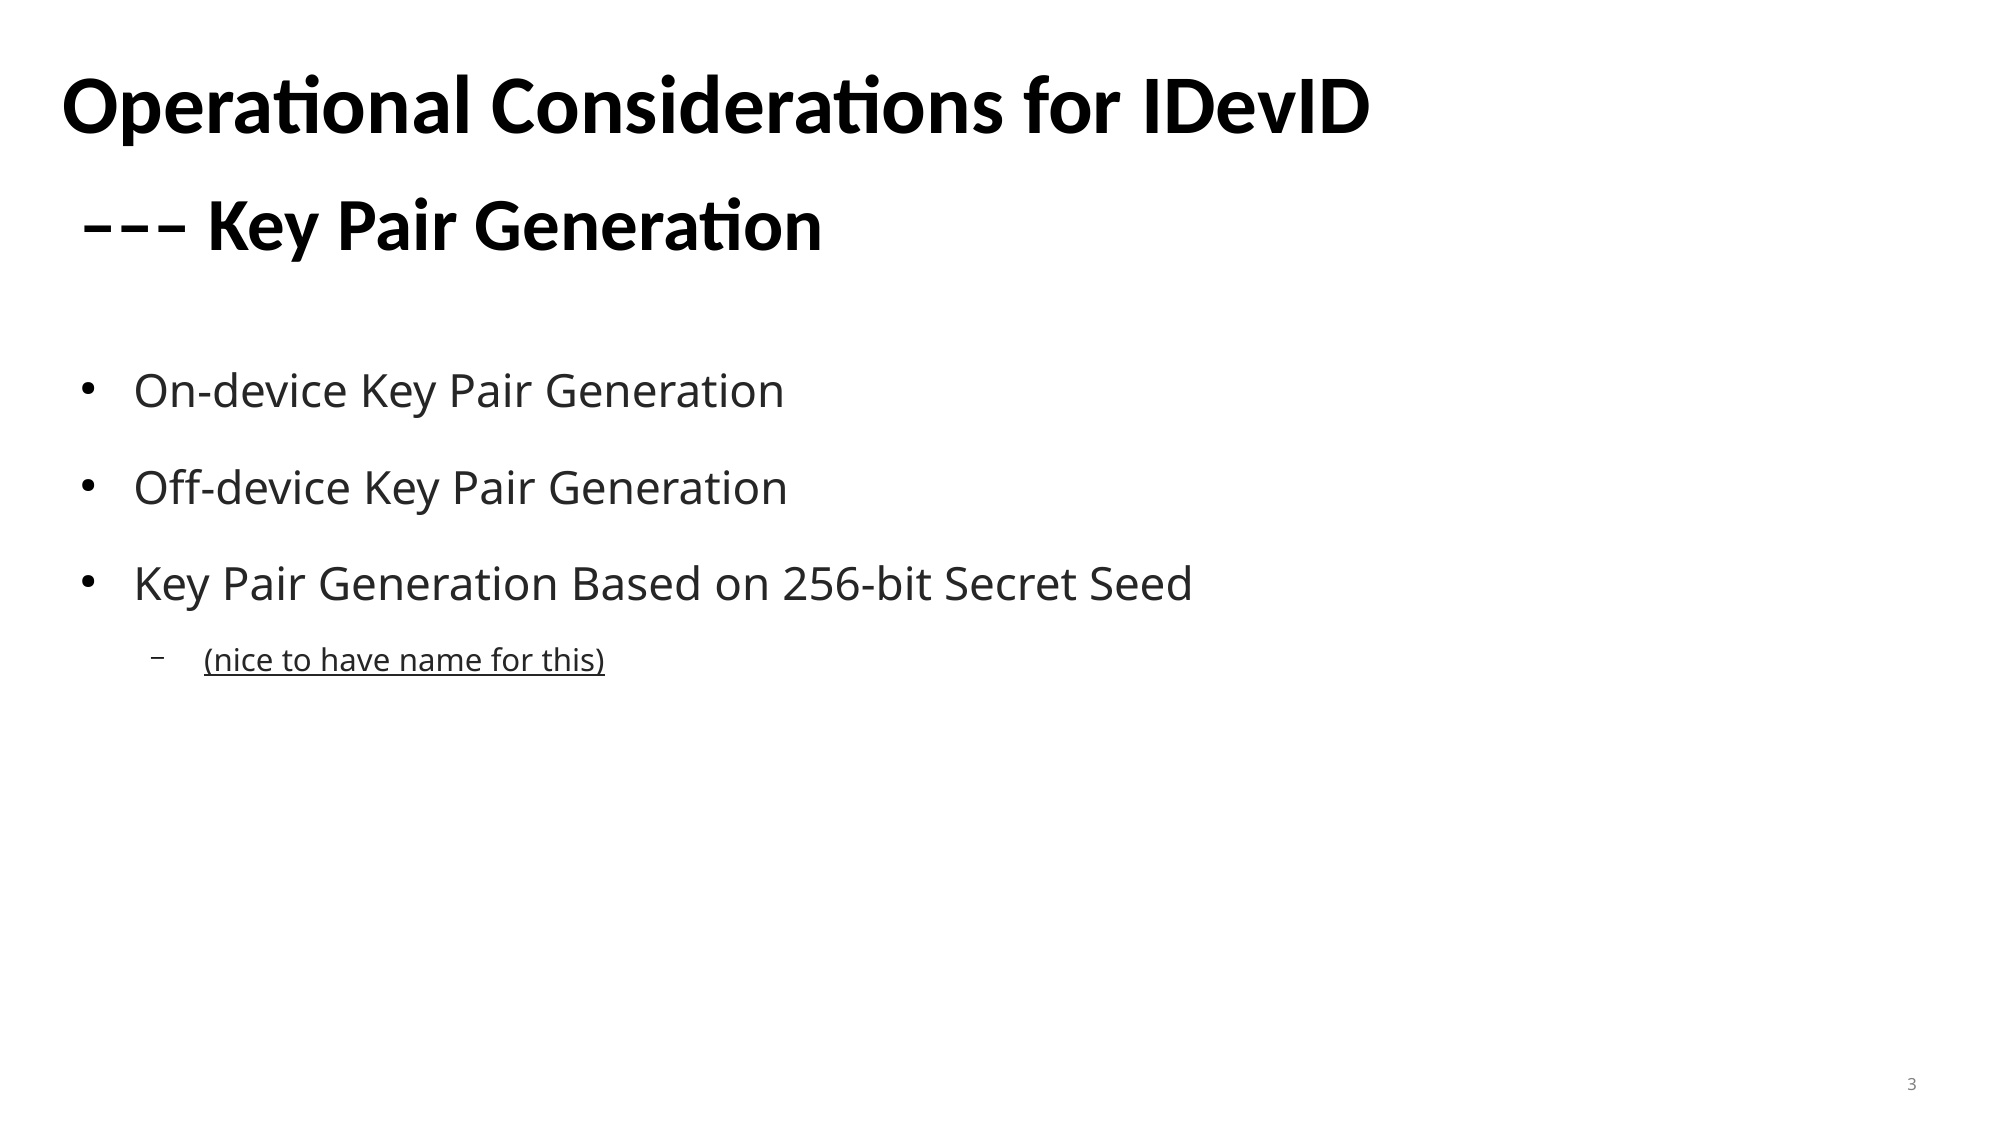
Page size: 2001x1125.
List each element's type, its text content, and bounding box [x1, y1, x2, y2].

title ––– Key Pair Generation [62, 180, 1835, 284]
title Operational Considerations for IDevID [62, 37, 1938, 188]
list On-device Key Pair Generation Off-device Key Pair Generation Key Pair Generation Based on 256-bit Secret Seed (nice to have name for this) [62, 354, 1938, 1060]
